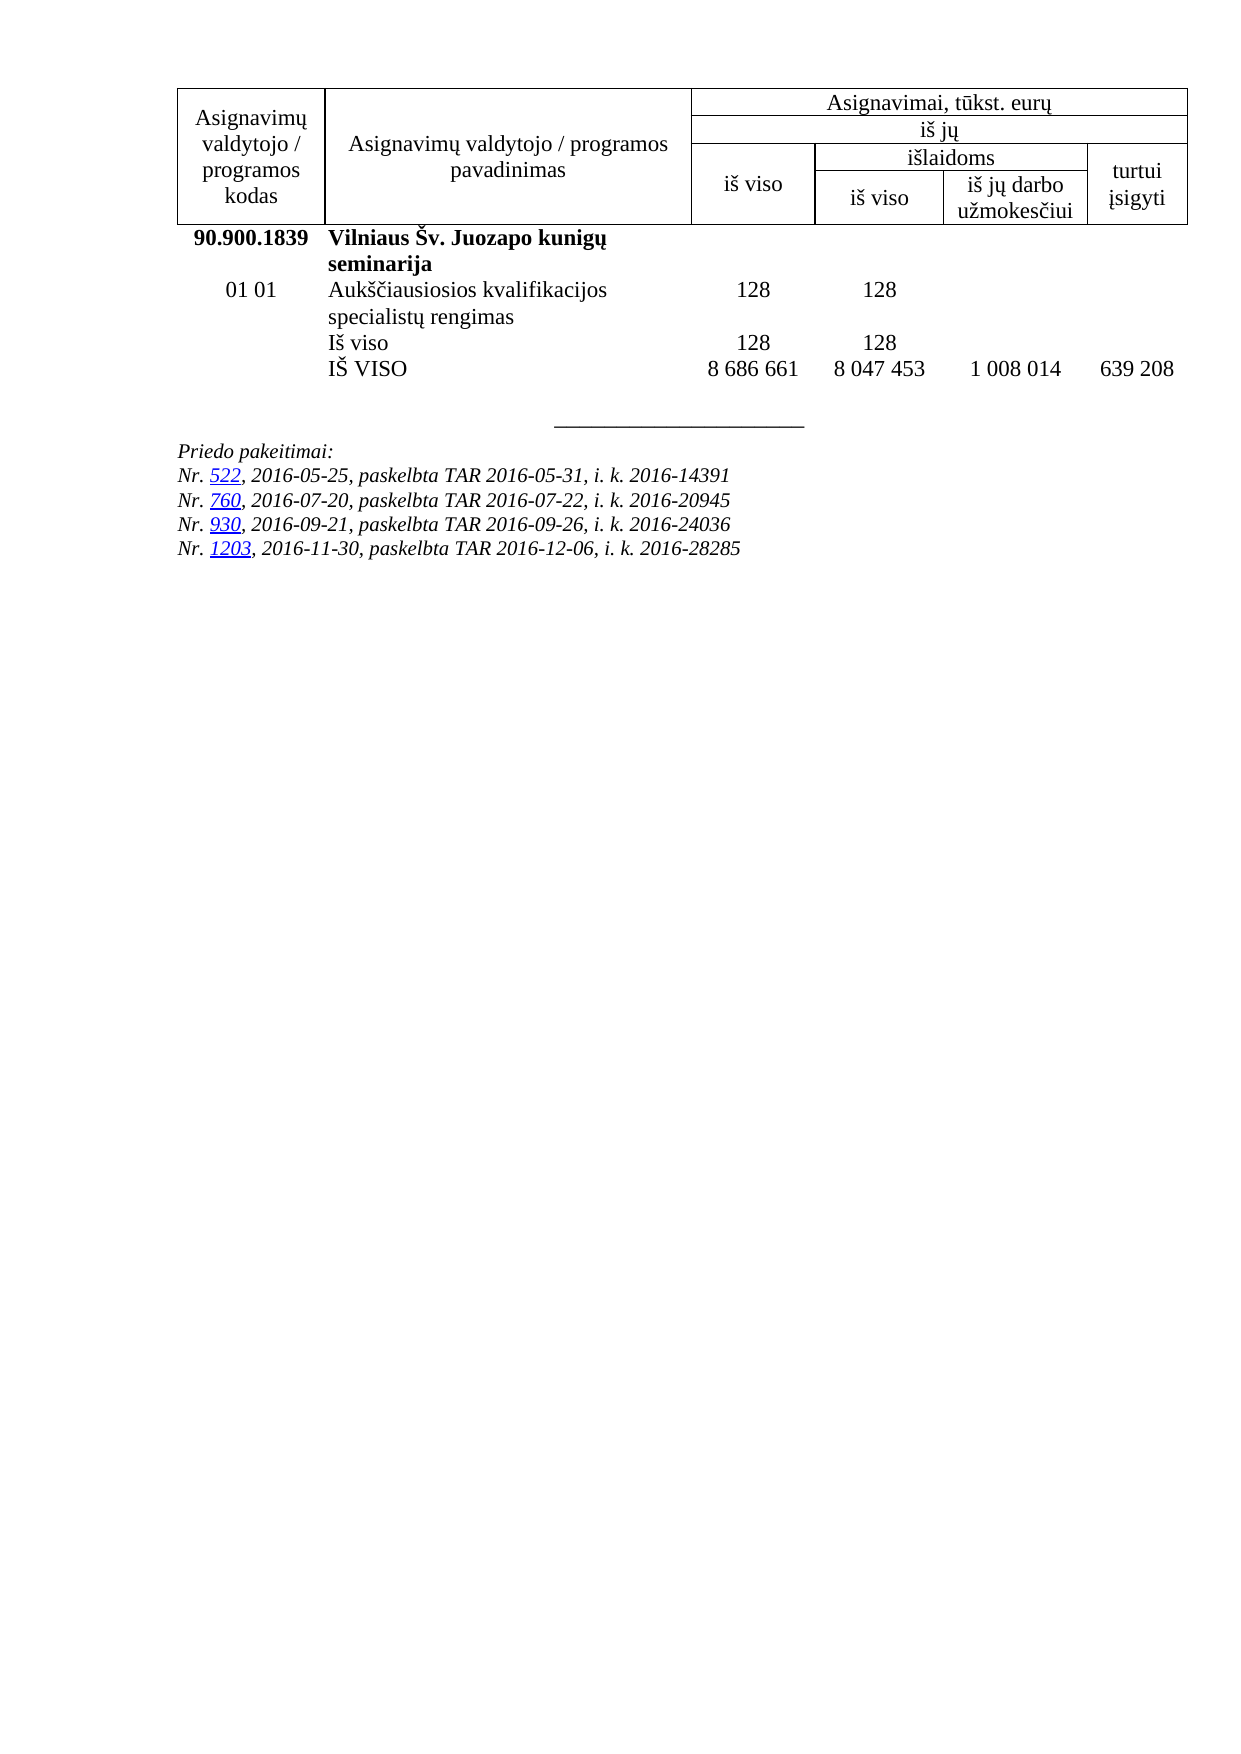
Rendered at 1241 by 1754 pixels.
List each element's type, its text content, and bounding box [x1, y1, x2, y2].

table_cell iš viso [692, 144, 814, 224]
table_cell [1087, 329, 1187, 356]
table_header Asignavimai, tūkst. eurų [692, 89, 1187, 115]
table_cell [944, 329, 1087, 356]
table_cell Iš viso [325, 329, 691, 356]
text Nr. 760, 2016-07-20, paskelbta TAR 2016-07-22, i. k. 2016-20945 [177, 487, 1181, 512]
table_cell išlaidoms [816, 144, 1087, 170]
table_cell 8 047 453 [815, 356, 944, 382]
table_cell [177, 356, 325, 382]
table_cell [944, 225, 1087, 276]
table_cell turtui įsigyti [1088, 144, 1187, 224]
table_cell 128 [691, 276, 815, 329]
table_cell iš jų [692, 116, 1187, 143]
table_cell iš jų darbo užmokesčiui [944, 171, 1087, 224]
text Nr. 1203, 2016-11-30, paskelbta TAR 2016-12-06, i. k. 2016-28285 [177, 536, 1181, 560]
text Nr. 522, 2016-05-25, paskelbta TAR 2016-05-31, i. k. 2016-14391 [177, 463, 1181, 487]
table_cell IŠ VISO [325, 356, 691, 382]
table_cell Vilniaus Šv. Juozapo kunigų seminarija [325, 225, 691, 276]
table_cell Aukščiausiosios kvalifikacijos specialistų rengimas [325, 276, 691, 329]
table_cell 1 008 014 [944, 356, 1087, 382]
text Priedo pakeitimai: [177, 439, 1181, 463]
table_cell [177, 329, 325, 356]
table_cell 128 [691, 329, 815, 356]
table_cell [1087, 225, 1187, 276]
table_cell [691, 225, 815, 276]
text Nr. 930, 2016-09-21, paskelbta TAR 2016-09-26, i. k. 2016-24036 [177, 512, 1181, 536]
table_header Asignavimų valdytojo / programos pavadinimas [326, 89, 691, 224]
table_cell 8 686 661 [691, 356, 815, 382]
table_cell 639 208 [1087, 356, 1187, 382]
table_cell 01 01 [177, 276, 325, 329]
table_cell iš viso [816, 171, 943, 224]
table_cell 90.900.1839 [177, 225, 325, 276]
table_cell 128 [815, 276, 944, 329]
table_cell 128 [815, 329, 944, 356]
table_cell [815, 225, 944, 276]
text –––––––––––––––––––– [177, 411, 1181, 439]
table_cell [1087, 276, 1187, 329]
table_cell [944, 276, 1087, 329]
table_header Asignavimų valdytojo / programos kodas [178, 89, 324, 224]
